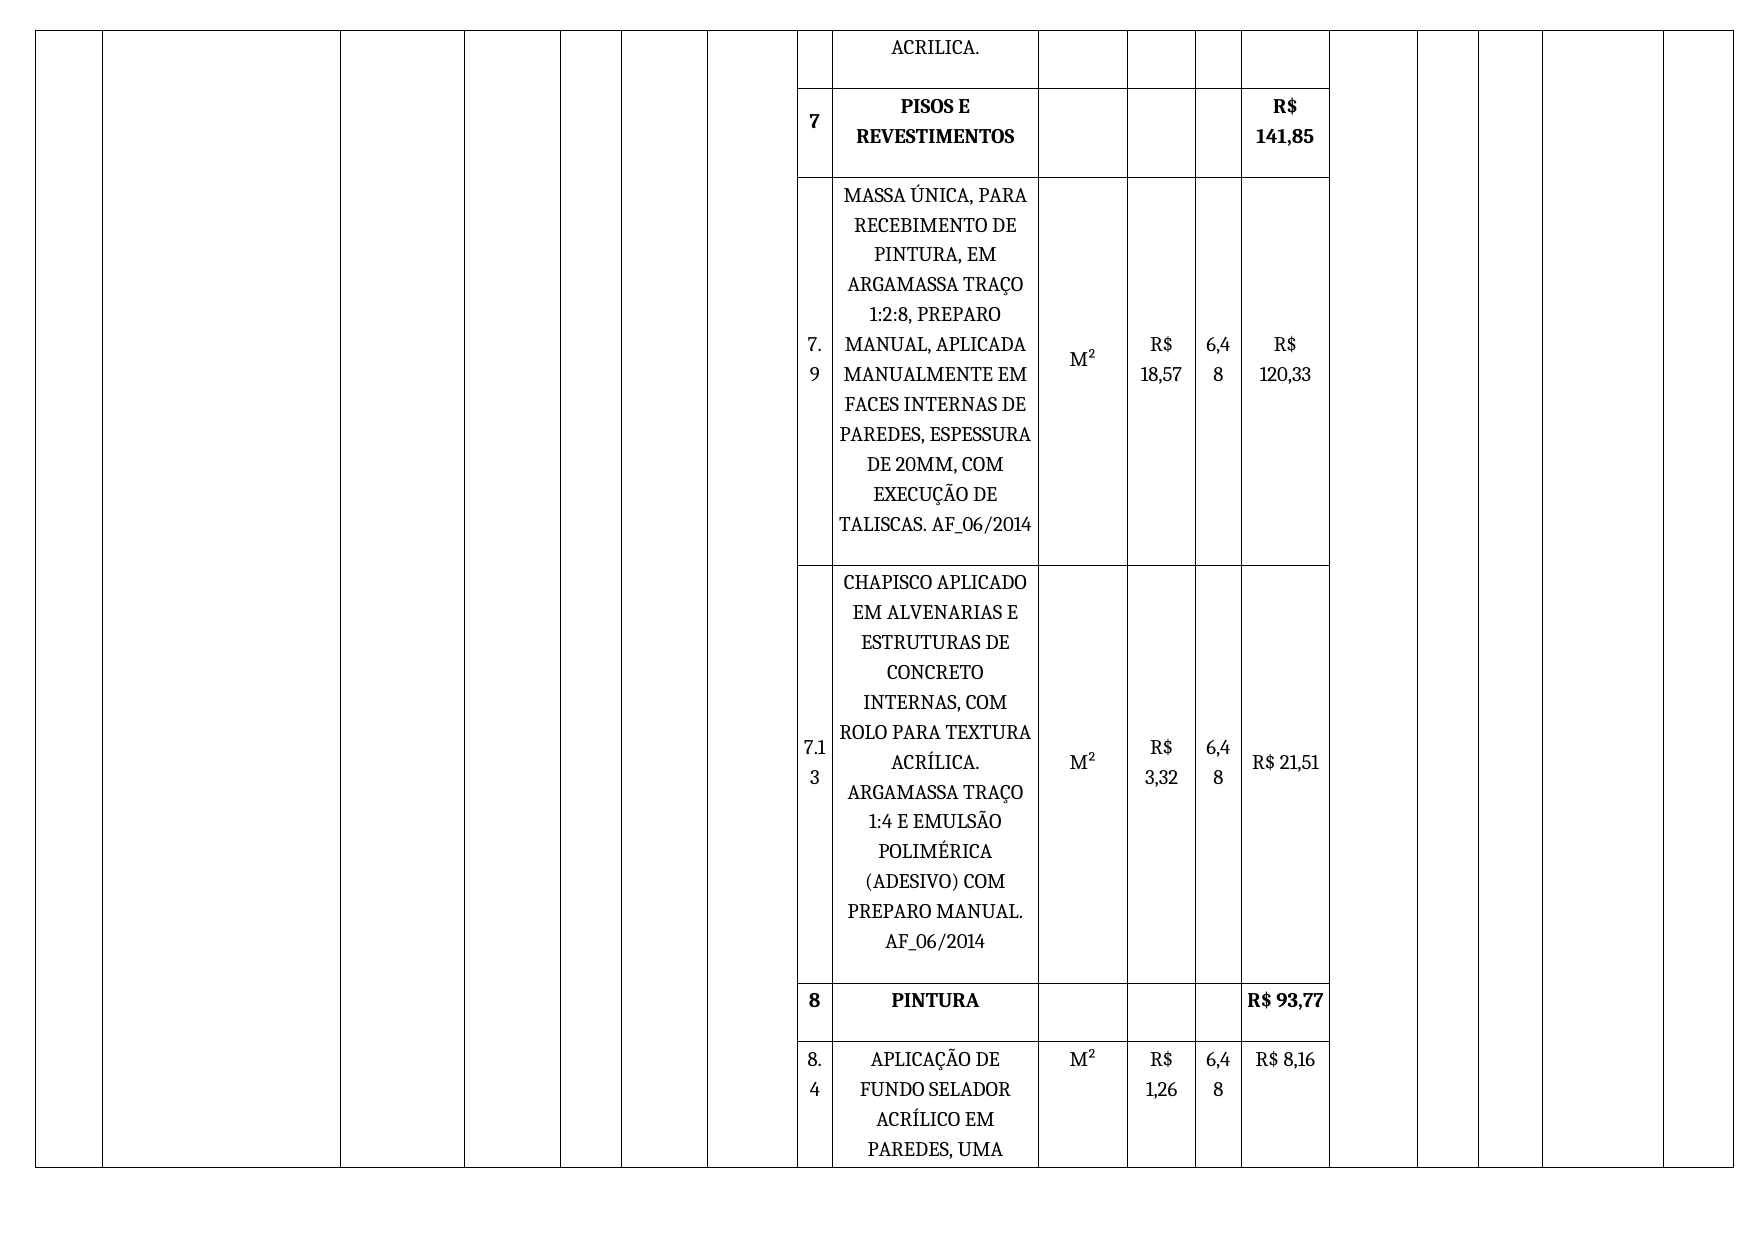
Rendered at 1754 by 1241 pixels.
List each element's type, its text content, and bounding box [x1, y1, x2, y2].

table_cell 6,48 [1196, 566, 1241, 982]
table_cell R$ 1,26 [1128, 1042, 1195, 1167]
table_cell [1479, 31, 1542, 1167]
table_cell 7.9 [798, 178, 832, 565]
table_cell R$ 120,33 [1242, 178, 1329, 565]
table_cell PISOS E REVESTIMENTOS [833, 89, 1038, 177]
table_cell [1242, 31, 1329, 88]
table_cell M² [1039, 566, 1127, 982]
table_cell R$ 93,77 [1242, 984, 1329, 1041]
table_cell M² [1039, 1042, 1127, 1167]
table_cell [1418, 31, 1478, 1167]
table_cell R$ 141,85 [1242, 89, 1329, 177]
table_cell [1128, 89, 1195, 177]
table_cell APLICAÇÃO DE FUNDO SELADOR ACRÍLICO EM PAREDES, UMA [833, 1042, 1038, 1167]
table_cell ACRILICA. [833, 31, 1038, 88]
table_cell R$ 8,16 [1242, 1042, 1329, 1167]
table_cell [341, 31, 464, 1167]
table_cell [561, 31, 621, 1167]
table_cell [1330, 31, 1417, 1167]
table_cell [1196, 89, 1241, 177]
table_cell CHAPISCO APLICADO EM ALVENARIAS E ESTRUTURAS DE CONCRETO INTERNAS, COM ROLO PARA TEXTURA ACRÍLICA. ARGAMASSA TRAÇO 1:4 E EMULSÃO POLIMÉRICA (ADESIVO) COM PREPARO MANUAL. AF_06/2014 [833, 566, 1038, 982]
table_cell [798, 31, 832, 88]
table_cell [1196, 984, 1241, 1041]
table_cell [1128, 31, 1195, 88]
table_cell M² [1039, 178, 1127, 565]
table_cell R$ 21,51 [1242, 566, 1329, 982]
table_cell R$ 3,32 [1128, 566, 1195, 982]
table_cell [708, 31, 797, 1167]
table_cell [1543, 31, 1663, 1167]
table_cell [1039, 31, 1127, 88]
table_cell 6,48 [1196, 1042, 1241, 1167]
table_cell 6,48 [1196, 178, 1241, 565]
table_cell [36, 31, 102, 1167]
table_cell [1196, 31, 1241, 88]
table_cell R$ 18,57 [1128, 178, 1195, 565]
table_cell [622, 31, 707, 1167]
table_cell [1039, 89, 1127, 177]
table_cell MASSA ÚNICA, PARA RECEBIMENTO DE PINTURA, EM ARGAMASSA TRAÇO 1:2:8, PREPARO MANUAL, APLICADA MANUALMENTE EM FACES INTERNAS DE PAREDES, ESPESSURA DE 20MM, COM EXECUÇÃO DE TALISCAS. AF_06/2014 [833, 178, 1038, 565]
table_cell [1664, 31, 1733, 1167]
table_cell 8.4 [798, 1042, 832, 1167]
table_cell [465, 31, 560, 1167]
table_cell 8 [798, 984, 832, 1041]
table_cell 7.13 [798, 566, 832, 982]
table_cell [1128, 984, 1195, 1041]
table_cell 7 [798, 89, 832, 177]
table_cell [1039, 984, 1127, 1041]
table_cell [103, 31, 340, 1167]
table_cell PINTURA [833, 984, 1038, 1041]
